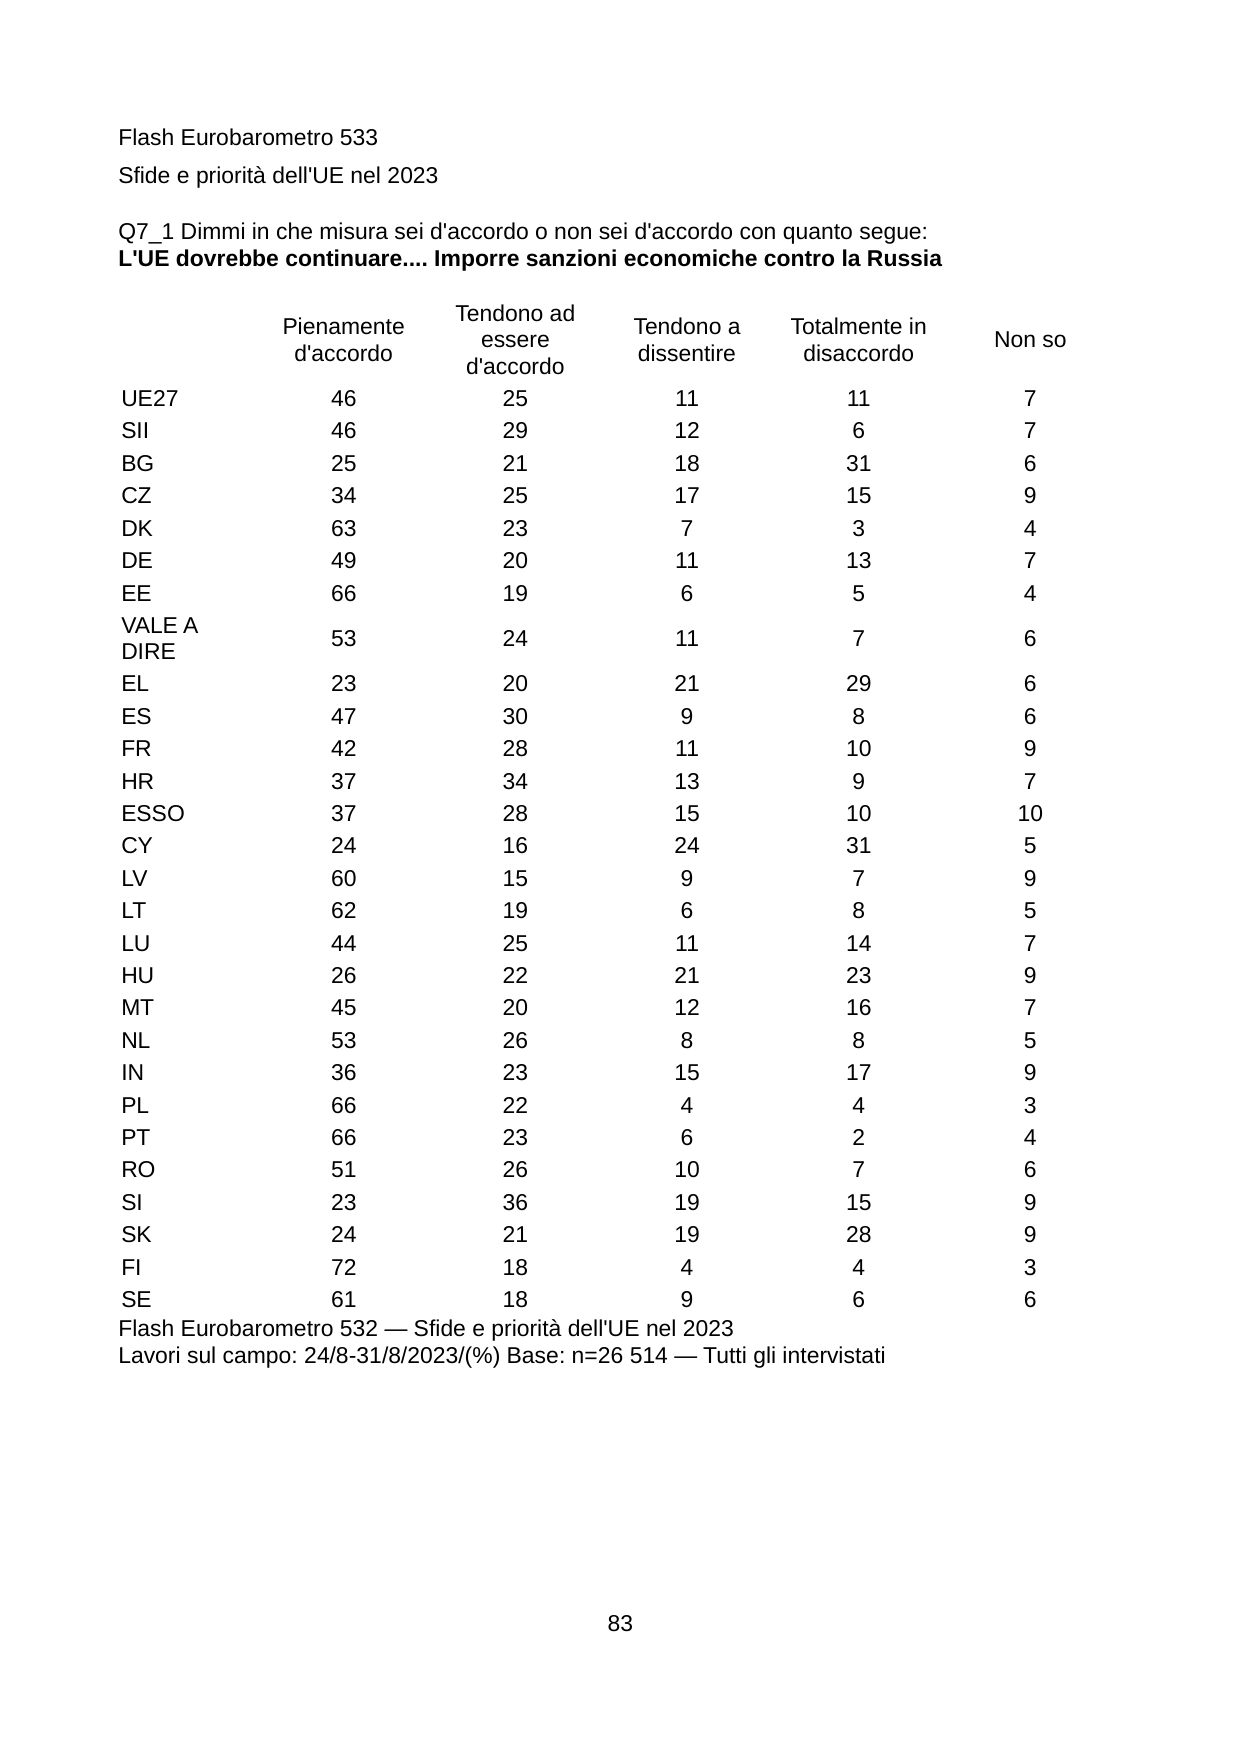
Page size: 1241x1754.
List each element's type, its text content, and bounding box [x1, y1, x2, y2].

table_cell 29 [429, 415, 601, 447]
table_cell 18 [429, 1283, 601, 1315]
table_cell 66 [258, 576, 429, 609]
table_header Pienamente d'accordo [258, 297, 429, 382]
table_cell 10 [944, 797, 1116, 829]
table_cell 17 [601, 479, 773, 512]
table_cell 47 [258, 700, 429, 732]
text L'UE dovrebbe continuare.... Imporre sanzioni economiche contro la Russia [118, 244, 1122, 271]
table_cell 66 [258, 1089, 429, 1121]
table_cell 4 [773, 1251, 944, 1283]
table_cell 4 [944, 576, 1116, 609]
table_cell 7 [944, 927, 1116, 959]
table_cell 29 [773, 668, 944, 700]
table_cell 4 [944, 512, 1116, 544]
table_cell 9 [601, 700, 773, 732]
table_cell 15 [429, 862, 601, 894]
table_cell 20 [429, 668, 601, 700]
table_cell 22 [429, 1089, 601, 1121]
table_cell 15 [601, 797, 773, 829]
table_cell 15 [601, 1056, 773, 1088]
table_cell 30 [429, 700, 601, 732]
table_cell 6 [944, 1283, 1116, 1315]
table_cell 61 [258, 1283, 429, 1315]
table_cell 7 [944, 544, 1116, 576]
table_header Tendono a dissentire [601, 297, 773, 382]
table_cell 23 [258, 668, 429, 700]
table_cell 8 [773, 700, 944, 732]
table_cell SI [118, 1186, 258, 1218]
table_cell NL [118, 1024, 258, 1056]
table_cell 51 [258, 1153, 429, 1186]
table_cell 10 [601, 1153, 773, 1186]
table_cell PL [118, 1089, 258, 1121]
table_cell 6 [944, 700, 1116, 732]
table_cell LV [118, 862, 258, 894]
table_cell LT [118, 894, 258, 927]
table_cell SII [118, 415, 258, 447]
table_cell 4 [601, 1089, 773, 1121]
table_cell 18 [429, 1251, 601, 1283]
table_cell 5 [773, 576, 944, 609]
table_cell 21 [601, 668, 773, 700]
table_cell 17 [773, 1056, 944, 1088]
table_cell HR [118, 765, 258, 797]
table_cell ESSO [118, 797, 258, 829]
table_cell 13 [601, 765, 773, 797]
table_cell 5 [944, 1024, 1116, 1056]
table_cell 4 [773, 1089, 944, 1121]
table_cell 21 [429, 1218, 601, 1251]
table_cell 8 [773, 894, 944, 927]
table_cell 8 [773, 1024, 944, 1056]
table_cell VALE A DIRE [118, 609, 258, 667]
table_header [118, 297, 258, 382]
table_cell LU [118, 927, 258, 959]
table_cell 34 [429, 765, 601, 797]
table_cell MT [118, 991, 258, 1024]
table_cell 23 [429, 512, 601, 544]
table_cell 9 [944, 1186, 1116, 1218]
table_cell 6 [773, 415, 944, 447]
table_cell 21 [601, 959, 773, 991]
table_cell HU [118, 959, 258, 991]
table_header Totalmente in disaccordo [773, 297, 944, 382]
table_cell 22 [429, 959, 601, 991]
text Flash Eurobarometro 532 — Sfide e priorità dell'UE nel 2023 [118, 1315, 1122, 1342]
table_cell 37 [258, 765, 429, 797]
table_cell 10 [773, 732, 944, 764]
table_cell 23 [429, 1121, 601, 1153]
table_cell 20 [429, 544, 601, 576]
table_cell 6 [944, 609, 1116, 667]
table_cell 34 [258, 479, 429, 512]
table_cell DE [118, 544, 258, 576]
table_cell 4 [944, 1121, 1116, 1153]
table_cell CZ [118, 479, 258, 512]
table_cell 7 [944, 382, 1116, 414]
table_cell 25 [429, 382, 601, 414]
table_cell 9 [944, 732, 1116, 764]
table_cell 49 [258, 544, 429, 576]
table_cell 26 [429, 1024, 601, 1056]
table_cell 9 [944, 479, 1116, 512]
table_cell 19 [601, 1218, 773, 1251]
table_cell 45 [258, 991, 429, 1024]
table_cell EL [118, 668, 258, 700]
table_cell 6 [601, 576, 773, 609]
table_cell 2 [773, 1121, 944, 1153]
table_cell ES [118, 700, 258, 732]
table_cell 26 [429, 1153, 601, 1186]
table_cell 5 [944, 829, 1116, 862]
table_cell 23 [258, 1186, 429, 1218]
table_cell IN [118, 1056, 258, 1088]
table_cell 46 [258, 415, 429, 447]
table_cell DK [118, 512, 258, 544]
table_cell PT [118, 1121, 258, 1153]
table_cell 26 [258, 959, 429, 991]
table_cell 11 [601, 732, 773, 764]
table_cell 12 [601, 415, 773, 447]
table_cell SK [118, 1218, 258, 1251]
table_cell FI [118, 1251, 258, 1283]
table_cell UE27 [118, 382, 258, 414]
table_cell 12 [601, 991, 773, 1024]
table_cell 25 [258, 447, 429, 479]
table_cell 10 [773, 797, 944, 829]
table_cell 11 [601, 544, 773, 576]
table_cell 14 [773, 927, 944, 959]
table_cell 53 [258, 609, 429, 667]
table_cell 53 [258, 1024, 429, 1056]
table_cell 9 [944, 1056, 1116, 1088]
table_cell 5 [944, 894, 1116, 927]
table_cell 3 [944, 1251, 1116, 1283]
table_cell EE [118, 576, 258, 609]
table_cell BG [118, 447, 258, 479]
text Lavori sul campo: 24/8-31/8/2023/(%) Base: n=26 514 — Tutti gli intervistati [118, 1342, 1122, 1368]
table_cell 9 [944, 959, 1116, 991]
table_cell 15 [773, 1186, 944, 1218]
table_cell CY [118, 829, 258, 862]
table_cell 31 [773, 447, 944, 479]
table_header Tendono ad essere d'accordo [429, 297, 601, 382]
table_cell 62 [258, 894, 429, 927]
table_cell 4 [601, 1251, 773, 1283]
table_cell 19 [429, 894, 601, 927]
table_cell 11 [601, 927, 773, 959]
table_cell 15 [773, 479, 944, 512]
table_cell 24 [429, 609, 601, 667]
table_cell 66 [258, 1121, 429, 1153]
table_cell 46 [258, 382, 429, 414]
table_cell RO [118, 1153, 258, 1186]
table_cell 11 [601, 609, 773, 667]
table_cell SE [118, 1283, 258, 1315]
table_cell 9 [773, 765, 944, 797]
table_cell 24 [601, 829, 773, 862]
table_cell 23 [773, 959, 944, 991]
table_cell 21 [429, 447, 601, 479]
table_cell 9 [944, 862, 1116, 894]
table_cell 31 [773, 829, 944, 862]
table_cell 7 [773, 609, 944, 667]
table_cell 9 [601, 1283, 773, 1315]
table_cell 3 [944, 1089, 1116, 1121]
table_cell 36 [429, 1186, 601, 1218]
table_cell 19 [429, 576, 601, 609]
table_cell 28 [429, 797, 601, 829]
table_cell 25 [429, 927, 601, 959]
table_cell 6 [601, 894, 773, 927]
table_cell 7 [601, 512, 773, 544]
table_cell 28 [429, 732, 601, 764]
table_cell 24 [258, 1218, 429, 1251]
table_cell 60 [258, 862, 429, 894]
table_cell 7 [773, 1153, 944, 1186]
table_cell 28 [773, 1218, 944, 1251]
table_cell 20 [429, 991, 601, 1024]
table_cell 13 [773, 544, 944, 576]
table_cell 7 [944, 415, 1116, 447]
table_cell 9 [601, 862, 773, 894]
table_cell 63 [258, 512, 429, 544]
table_cell 7 [773, 862, 944, 894]
table_cell 16 [773, 991, 944, 1024]
table_cell 6 [944, 447, 1116, 479]
table_cell 11 [773, 382, 944, 414]
table_cell 24 [258, 829, 429, 862]
table_cell FR [118, 732, 258, 764]
table_cell 37 [258, 797, 429, 829]
table_cell 19 [601, 1186, 773, 1218]
table_cell 44 [258, 927, 429, 959]
table_cell 6 [944, 1153, 1116, 1186]
table_cell 36 [258, 1056, 429, 1088]
table_cell 23 [429, 1056, 601, 1088]
table_cell 6 [944, 668, 1116, 700]
table_cell 25 [429, 479, 601, 512]
text Q7_1 Dimmi in che misura sei d'accordo o non sei d'accordo con quanto segue: [118, 218, 1122, 244]
table_cell 8 [601, 1024, 773, 1056]
table_cell 11 [601, 382, 773, 414]
table_cell 72 [258, 1251, 429, 1283]
table_cell 18 [601, 447, 773, 479]
table_cell 7 [944, 765, 1116, 797]
table_cell 6 [601, 1121, 773, 1153]
table_cell 3 [773, 512, 944, 544]
table_cell 16 [429, 829, 601, 862]
table_cell 6 [773, 1283, 944, 1315]
table_cell 7 [944, 991, 1116, 1024]
table_header Non so [944, 297, 1116, 382]
table_cell 9 [944, 1218, 1116, 1251]
table_cell 42 [258, 732, 429, 764]
